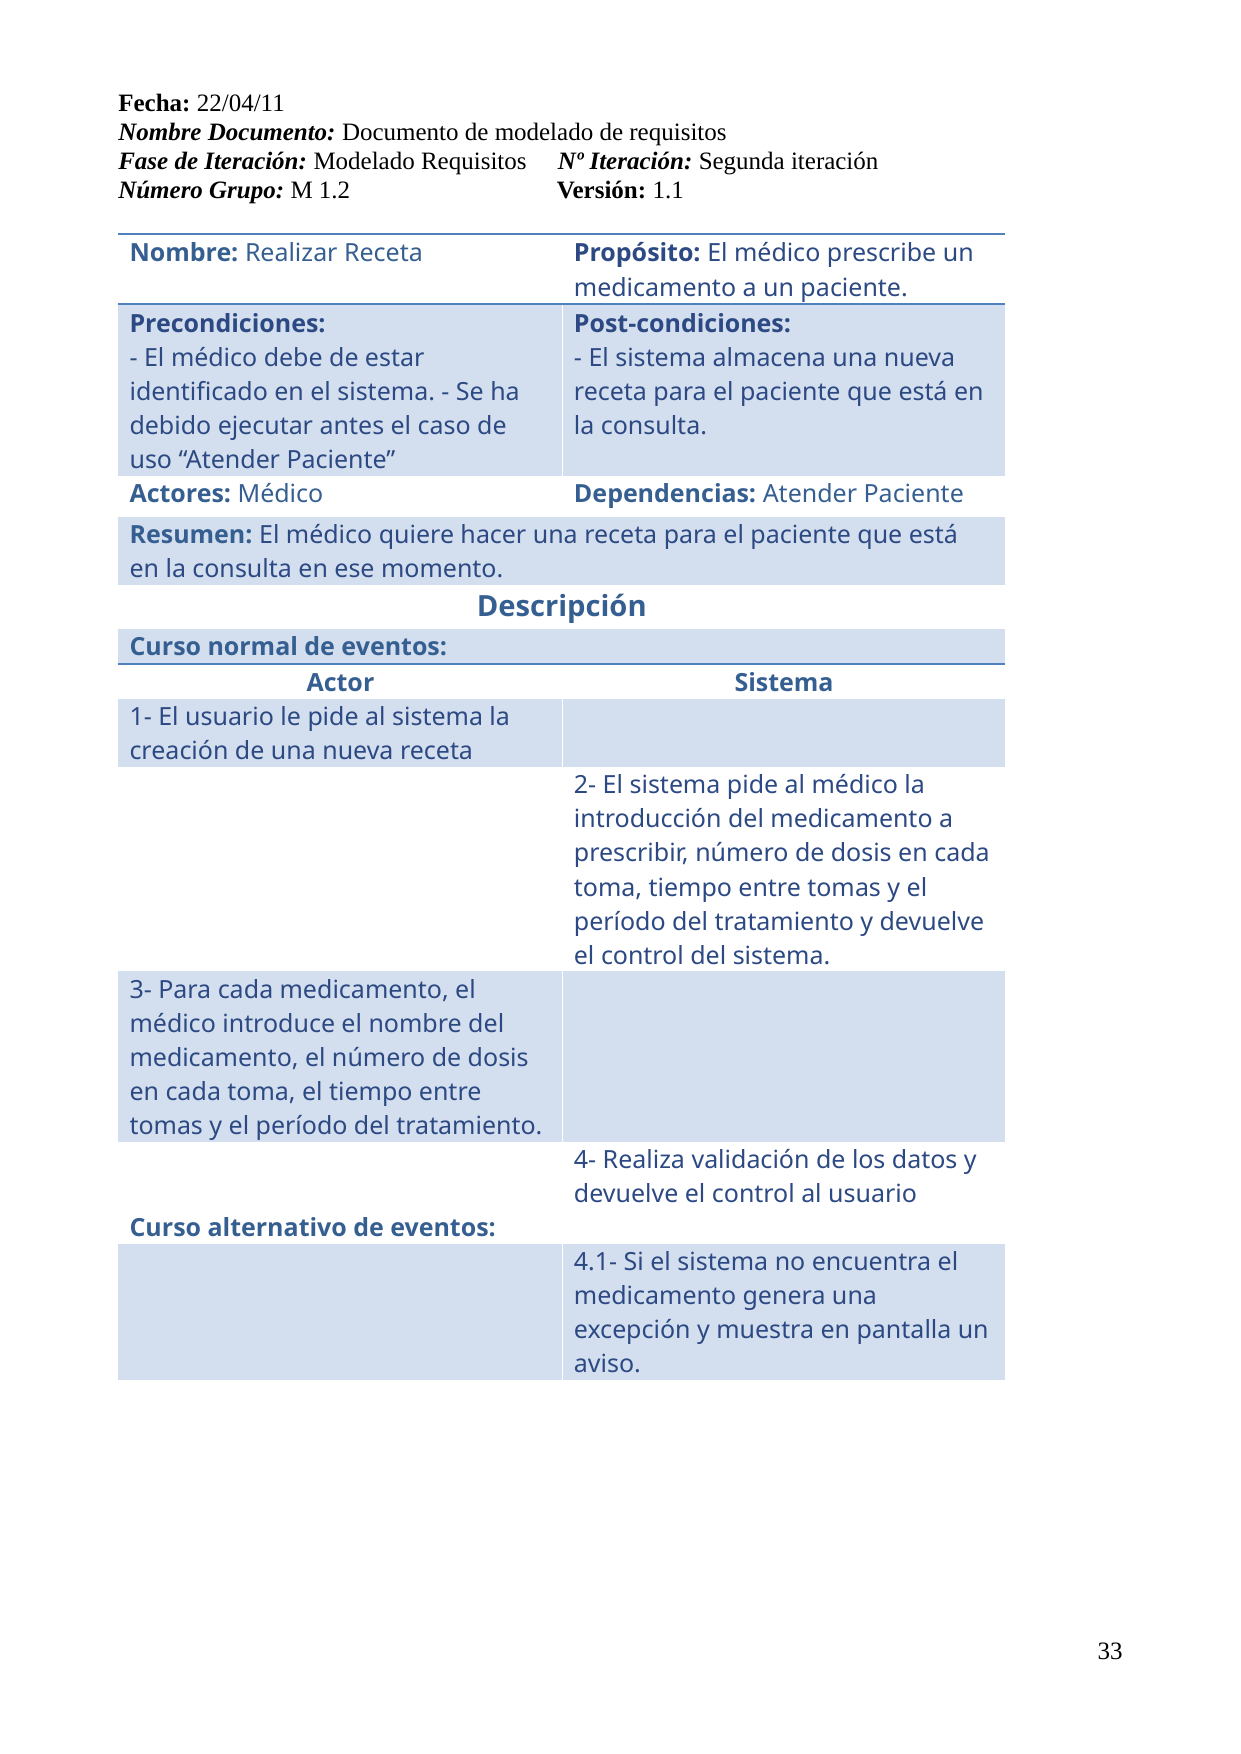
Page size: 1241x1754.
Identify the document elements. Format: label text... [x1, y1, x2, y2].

table_header Propósito: El médico prescribe un medicamento a un paciente. [563, 235, 1005, 303]
table_cell 4.1- Si el sistema no encuentra el medicamento genera una excepción y muestra en pantalla un aviso. [563, 1244, 1005, 1380]
table_cell Sistema [563, 665, 1005, 699]
table_cell Curso normal de eventos: [118, 629, 1005, 663]
table_cell Actores: Médico [118, 476, 562, 517]
table_cell [118, 1142, 562, 1210]
table_cell [563, 1210, 1005, 1244]
table_cell [118, 1244, 562, 1380]
table_cell [118, 767, 562, 971]
table_cell Descripción [118, 585, 1005, 629]
table_cell [563, 971, 1005, 1142]
table_cell 2- El sistema pide al médico la introducción del medicamento a prescribir, número de dosis en cada toma, tiempo entre tomas y el período del tratamiento y devuelve el control del sistema. [563, 767, 1005, 971]
table_cell [118, 1380, 1005, 1414]
table_cell Curso alternativo de eventos: [118, 1210, 562, 1244]
table_cell Dependencias: Atender Paciente [563, 476, 1005, 517]
table_cell 1- El usuario le pide al sistema la creación de una nueva receta [118, 699, 562, 767]
table_cell Post-condiciones: - El sistema almacena una nueva receta para el paciente que está en la consulta. [563, 305, 1005, 476]
table_header Nombre: Realizar Receta [118, 235, 562, 303]
table_cell 4- Realiza validación de los datos y devuelve el control al usuario [563, 1142, 1005, 1210]
table_cell [563, 699, 1005, 767]
table_cell Resumen: El médico quiere hacer una receta para el paciente que está en la consulta en ese momento. [118, 517, 1005, 585]
table_cell 3- Para cada medicamento, el médico introduce el nombre del medicamento, el número de dosis en cada toma, el tiempo entre tomas y el período del tratamiento. [118, 971, 562, 1142]
table_cell Actor [118, 665, 562, 699]
table_cell Precondiciones: - El médico debe de estar identificado en el sistema. - Se ha debido ejecutar antes el caso de uso “Atender Paciente” [118, 305, 562, 476]
